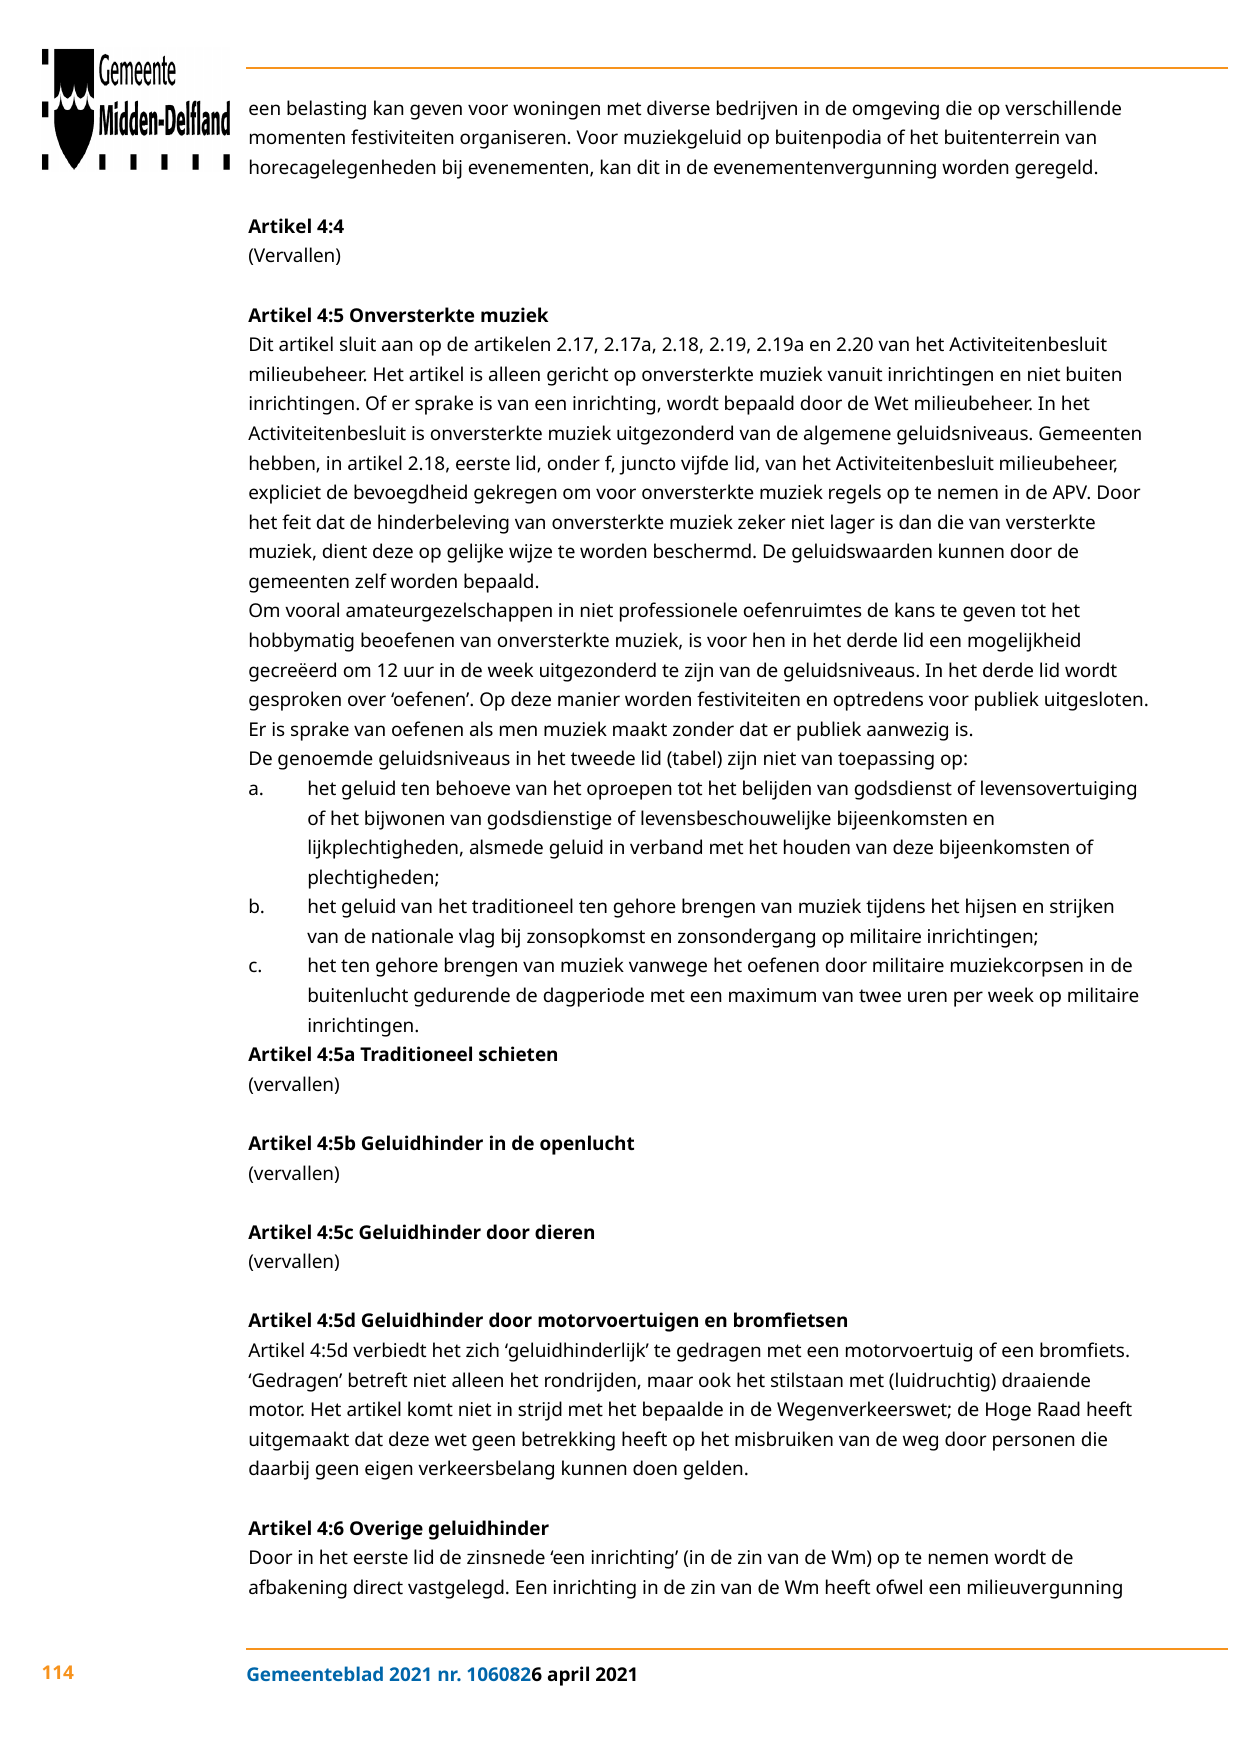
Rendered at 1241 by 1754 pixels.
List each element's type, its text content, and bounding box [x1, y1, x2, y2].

text (vervallen) [248, 1071, 1152, 1097]
picture [41, 47, 231, 172]
text een belasting kan geven voor woningen met diverse bedrijven in de omgeving die op verschillende momenten festiviteiten organiseren. Voor muziekgeluid op buitenpodia of het buitenterrein van horecagelegenheden bij evenementen, kan dit in de evenementenvergunning worden geregeld. [248, 95, 1152, 180]
text (vervallen) [248, 1160, 1152, 1186]
text Artikel 4:6 Overige geluidhinder [248, 1515, 1152, 1541]
list het geluid van het traditioneel ten gehore brengen van muziek tijdens het hijsen en strijken van de nationale vlag bij zonsopkomst en zonsondergang op militaire inrichtingen; [248, 893, 1152, 949]
text De genoemde geluidsniveaus in het tweede lid (tabel) zijn niet van toepassing op: [248, 746, 1152, 771]
text Artikel 4:5a Traditioneel schieten [248, 1041, 1152, 1067]
text Om vooral amateurgezelschappen in niet professionele oefenruimtes de kans te geven tot het hobbymatig beoefenen van onversterkte muziek, is voor hen in het derde lid een mogelijkheid gecreëerd om 12 uur in de week uitgezonderd te zijn van de geluidsniveaus. In het derde lid wordt gesproken over ‘oefenen’. Op deze manier worden festiviteiten en optredens voor publiek uitgesloten. Er is sprake van oefenen als men muziek maakt zonder dat er publiek aanwezig is. [248, 598, 1152, 742]
text Artikel 4:5 Onversterkte muziek [248, 302, 1152, 328]
text Door in het eerste lid de zinsnede ‘een inrichting’ (in de zin van de Wm) op te nemen wordt de afbakening direct vastgelegd. Een inrichting in de zin van de Wm heeft ofwel een milieuvergunning [248, 1544, 1152, 1600]
text (vervallen) [248, 1248, 1152, 1274]
text Artikel 4:5d verbiedt het zich ‘geluidhinderlijk’ te gedragen met een motorvoertuig of een bromfiets. ‘Gedragen’ betreft niet alleen het rondrijden, maar ook het stilstaan met (luidruchtig) draaiende motor. Het artikel komt niet in strijd met het bepaalde in de Wegenverkeerswet; de Hoge Raad heeft uitgemaakt dat deze wet geen betrekking heeft op het misbruiken van de weg door personen die daarbij geen eigen verkeersbelang kunnen doen gelden. [248, 1337, 1152, 1481]
list het ten gehore brengen van muziek vanwege het oefenen door militaire muziekcorpsen in de buitenlucht gedurende de dagperiode met een maximum van twee uren per week op militaire inrichtingen. [248, 953, 1152, 1038]
text (Vervallen) [248, 243, 1152, 268]
text Artikel 4:4 [248, 213, 1152, 239]
text Dit artikel sluit aan op de artikelen 2.17, 2.17a, 2.18, 2.19, 2.19a en 2.20 van het Activiteitenbesluit milieubeheer. Het artikel is alleen gericht op onversterkte muziek vanuit inrichtingen en niet buiten inrichtingen. Of er sprake is van een inrichting, wordt bepaald door de Wet milieubeheer. In het Activiteitenbesluit is onversterkte muziek uitgezonderd van de algemene geluidsniveaus. Gemeenten hebben, in artikel 2.18, eerste lid, onder f, juncto vijfde lid, van het Activiteitenbesluit milieubeheer, expliciet de bevoegdheid gekregen om voor onversterkte muziek regels op te nemen in de APV. Door het feit dat de hinderbeleving van onversterkte muziek zeker niet lager is dan die van versterkte muziek, dient deze op gelijke wijze te worden beschermd. De geluidswaarden kunnen door de gemeenten zelf worden bepaald. [248, 331, 1152, 594]
text Artikel 4:5b Geluidhinder in de openlucht [248, 1130, 1152, 1156]
list het geluid ten behoeve van het oproepen tot het belijden van godsdienst of levensovertuiging of het bijwonen van godsdienstige of levensbeschouwelijke bijeenkomsten en lijkplechtigheden, alsmede geluid in verband met het houden van deze bijeenkomsten of plechtigheden; [248, 775, 1152, 890]
text Artikel 4:5d Geluidhinder door motorvoertuigen en bromfietsen [248, 1308, 1152, 1333]
text Artikel 4:5c Geluidhinder door dieren [248, 1219, 1152, 1245]
